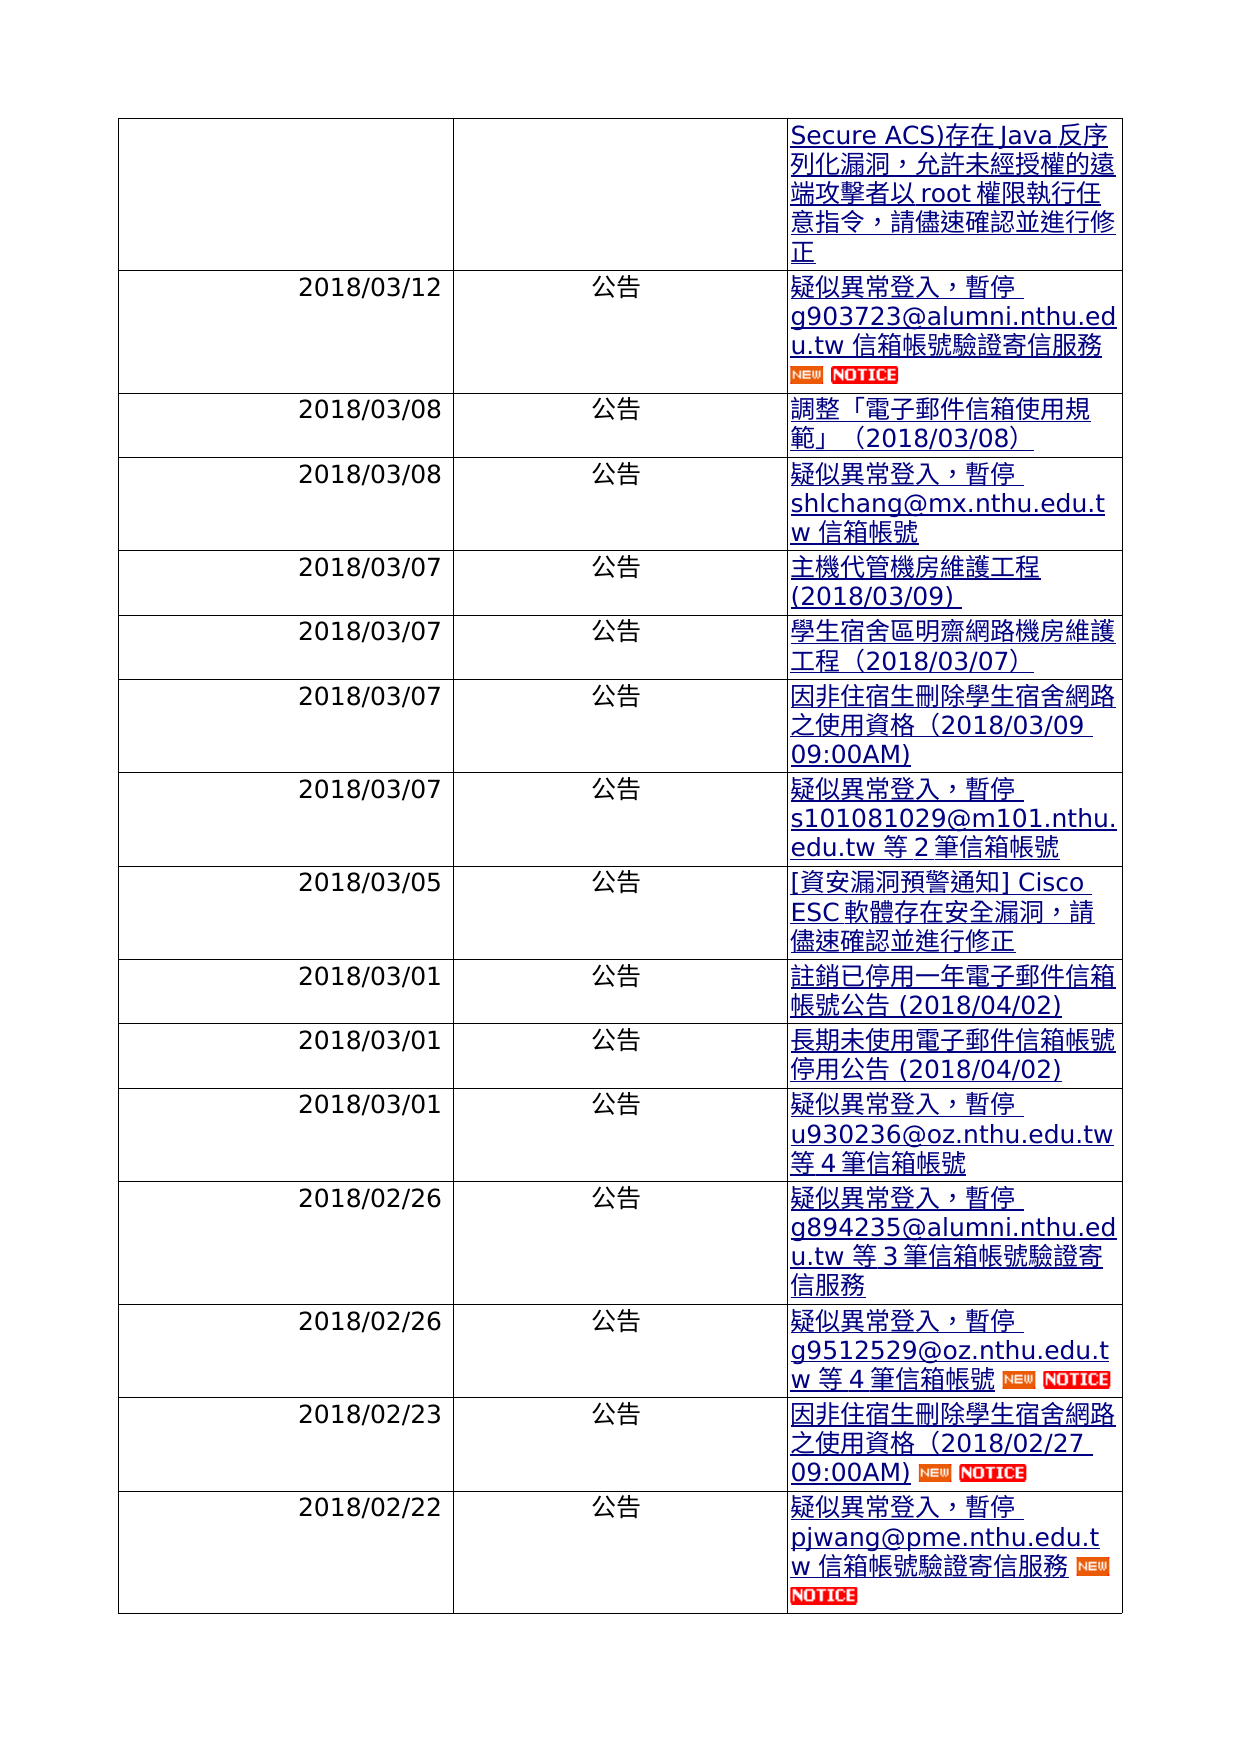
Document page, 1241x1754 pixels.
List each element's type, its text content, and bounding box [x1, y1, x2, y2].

table_cell 學生宿舍區明齋網路機房維護工程（2018/03/07） [788, 616, 1122, 679]
table_cell 公告 [454, 1024, 787, 1088]
table_cell 2018/02/23 [119, 1398, 453, 1491]
table_cell 公告 [454, 616, 787, 679]
picture [918, 1464, 952, 1482]
table_cell 2018/03/05 [119, 867, 453, 959]
table_cell 2018/03/01 [119, 960, 453, 1023]
picture [1002, 1371, 1036, 1389]
table_cell 公告 [454, 271, 787, 392]
table_cell 公告 [454, 1182, 787, 1304]
table_cell [454, 119, 787, 270]
table_cell 因非住宿生刪除學生宿舍網路之使用資格（2018/02/27 09:00AM) [788, 1398, 1122, 1491]
table_cell 長期未使用電子郵件信箱帳號停用公告 (2018/04/02) [788, 1024, 1122, 1088]
table_cell 2018/03/08 [119, 458, 453, 550]
table_cell 2018/03/01 [119, 1024, 453, 1088]
table_cell 公告 [454, 394, 787, 457]
table_cell 疑似異常登入，暫停 g894235@alumni.nthu.edu.tw 等3筆信箱帳號驗證寄信服務 [788, 1182, 1122, 1304]
picture [831, 366, 899, 384]
table_cell 疑似異常登入，暫停 u930236@oz.nthu.edu.tw 等4筆信箱帳號 [788, 1089, 1122, 1181]
picture [1043, 1371, 1111, 1389]
table_cell 調整「電子郵件信箱使用規範」（2018/03/08） [788, 394, 1122, 457]
table_cell 2018/02/26 [119, 1182, 453, 1304]
table_cell 公告 [454, 680, 787, 772]
picture [959, 1464, 1027, 1482]
table_cell 2018/02/26 [119, 1305, 453, 1397]
table_cell 註銷已停用一年電子郵件信箱帳號公告 (2018/04/02) [788, 960, 1122, 1023]
table_cell 公告 [454, 458, 787, 550]
table_cell [資安漏洞預警通知] Cisco ESC軟體存在安全漏洞，請儘速確認並進行修正 [788, 867, 1122, 959]
table_cell 2018/02/22 [119, 1492, 453, 1613]
table_cell 2018/03/01 [119, 1089, 453, 1181]
table_cell 公告 [454, 867, 787, 959]
picture [1076, 1557, 1110, 1576]
table_cell 公告 [454, 1492, 787, 1613]
table_cell 疑似異常登入，暫停 g9512529@oz.nthu.edu.tw 等4筆信箱帳號 [788, 1305, 1122, 1397]
table_cell Secure ACS)存在Java反序列化漏洞，允許未經授權的遠端攻擊者以root權限執行任意指令，請儘速確認並進行修正 [788, 119, 1122, 270]
table_cell 因非住宿生刪除學生宿舍網路之使用資格（2018/03/09 09:00AM) [788, 680, 1122, 772]
table_cell 疑似異常登入，暫停 g903723@alumni.nthu.edu.tw 信箱帳號驗證寄信服務 [788, 271, 1122, 392]
table_cell 疑似異常登入，暫停 s101081029@m101.nthu.edu.tw 等2筆信箱帳號 [788, 773, 1122, 866]
table_cell 2018/03/08 [119, 394, 453, 457]
table_cell 2018/03/07 [119, 616, 453, 679]
table_cell 2018/03/07 [119, 773, 453, 866]
table_cell 公告 [454, 1398, 787, 1491]
picture [790, 366, 824, 384]
table_cell 公告 [454, 773, 787, 866]
table_cell 公告 [454, 1305, 787, 1397]
table_cell 2018/03/07 [119, 680, 453, 772]
table_cell 公告 [454, 1089, 787, 1181]
table_cell 主機代管機房維護工程(2018/03/09) [788, 551, 1122, 614]
table_cell 公告 [454, 551, 787, 614]
table_cell 公告 [454, 960, 787, 1023]
table_cell [119, 119, 453, 270]
table_cell 疑似異常登入，暫停 pjwang@pme.nthu.edu.tw 信箱帳號驗證寄信服務 [788, 1492, 1122, 1613]
table_cell 疑似異常登入，暫停 shlchang@mx.nthu.edu.tw 信箱帳號 [788, 458, 1122, 550]
table_cell 2018/03/07 [119, 551, 453, 614]
picture [790, 1587, 858, 1605]
table_cell 2018/03/12 [119, 271, 453, 392]
